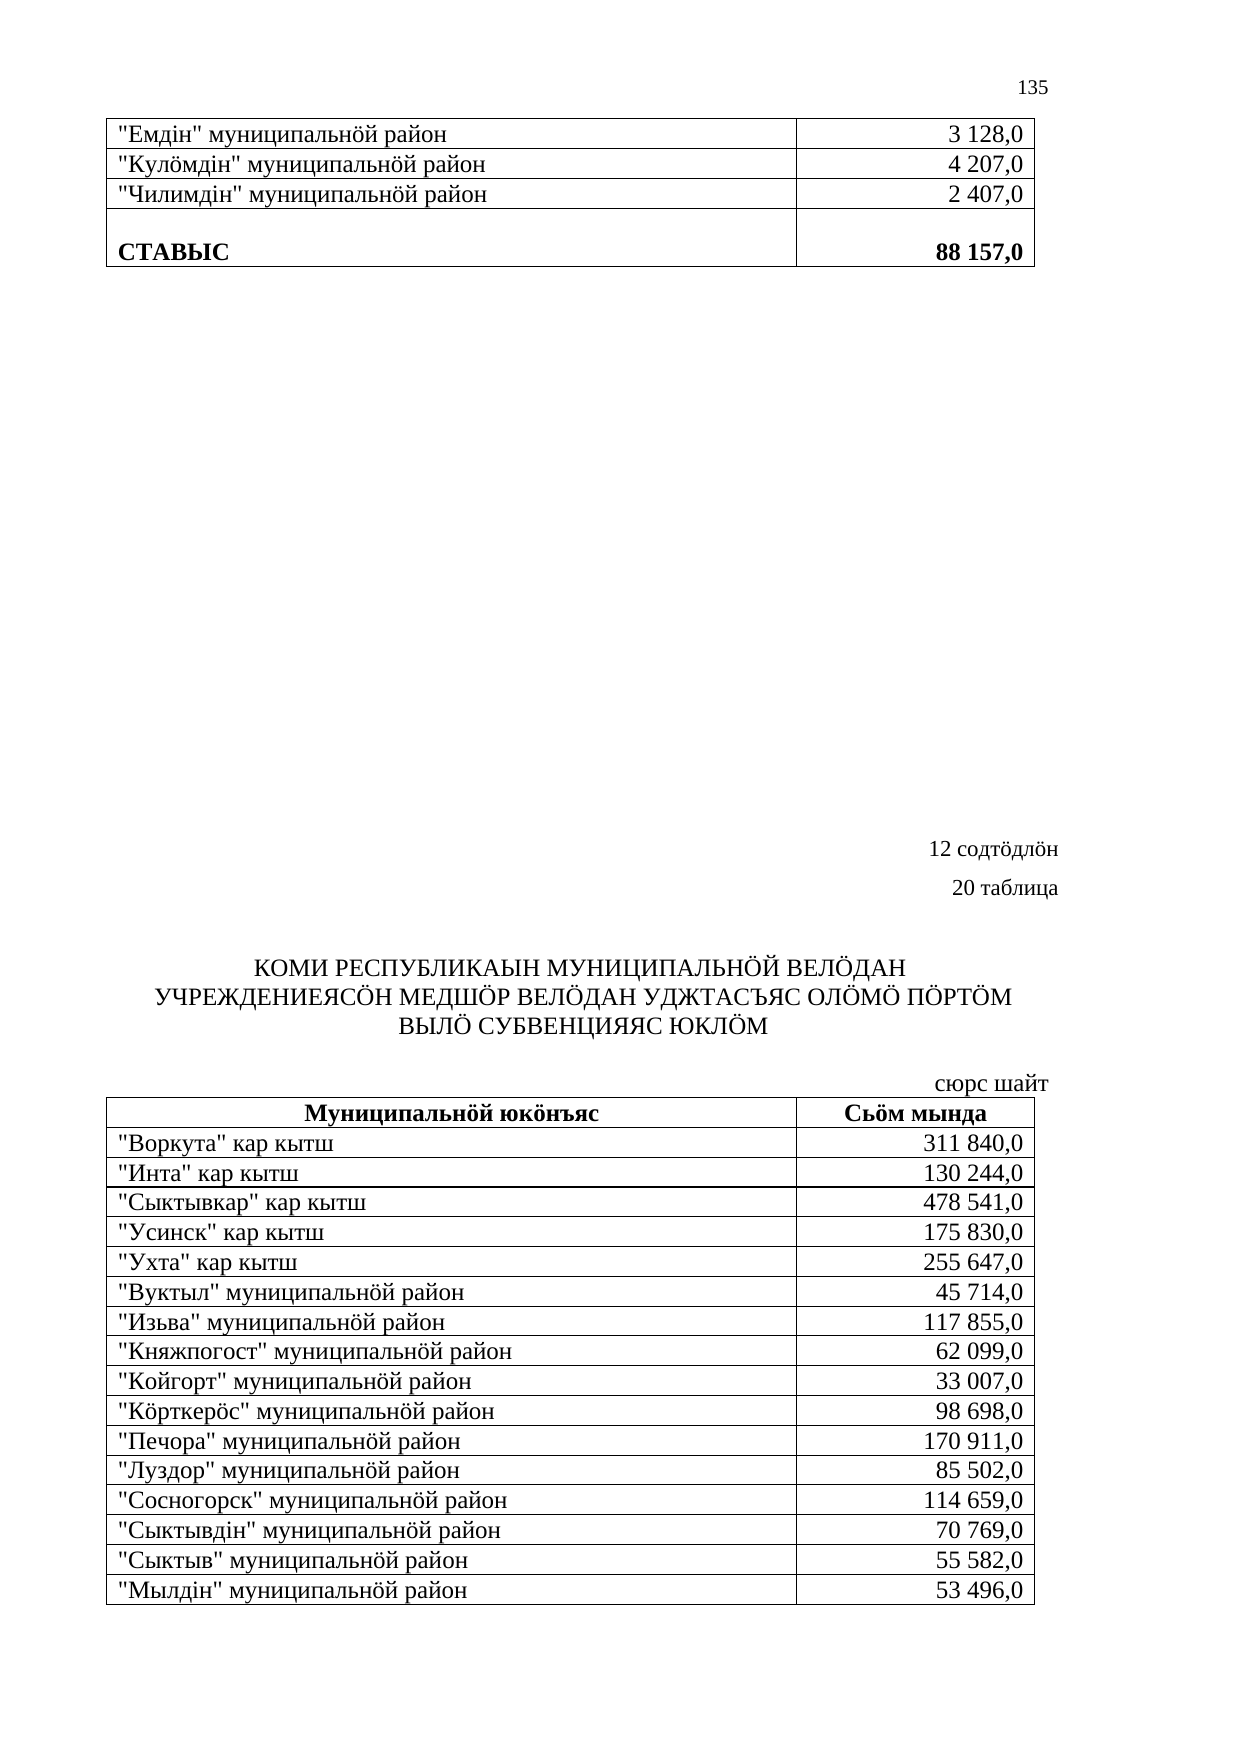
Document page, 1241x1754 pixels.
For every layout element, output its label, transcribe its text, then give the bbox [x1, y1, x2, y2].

table_cell "Сыктыв" муниципальнöй район [107, 1545, 796, 1574]
table_cell "Печора" муниципальнöй район [107, 1426, 796, 1454]
table_cell 117 855,0 [797, 1307, 1034, 1335]
table_cell "Сыктывкар" кар кытш [107, 1188, 796, 1216]
table_cell 3 128,0 [797, 119, 1034, 148]
table_cell "Сыктывдiн" муниципальнöй район [107, 1515, 796, 1544]
table_cell "Сосногорск" муниципальнöй район [107, 1485, 796, 1514]
table_cell 114 659,0 [797, 1485, 1034, 1514]
table_cell 478 541,0 [797, 1188, 1034, 1216]
text сюрс шайт [118, 1068, 1048, 1097]
table_cell "Княжпогост" муниципальнöй район [107, 1336, 796, 1365]
table_cell "Ухта" кар кытш [107, 1247, 796, 1276]
table_cell 2 407,0 [797, 179, 1034, 207]
text УЧРЕЖДЕНИЕЯСÖН МЕДШÖР ВЕЛÖДАН УДЖТАСЪЯС ОЛÖМÖ ПÖРТÖМ ВЫЛÖ СУБВЕНЦИЯЯС ЮКЛÖМ [118, 982, 1048, 1039]
table_cell СТАВЫС [107, 209, 796, 266]
table_cell 33 007,0 [797, 1366, 1034, 1395]
table_cell 130 244,0 [797, 1158, 1034, 1186]
table_cell 88 157,0 [797, 209, 1034, 266]
table_cell "Чилимдiн" муниципальнöй район [107, 179, 796, 207]
text КОМИ РЕСПУБЛИКАЫН МУНИЦИПАЛЬНÖЙ ВЕЛÖДАН [118, 953, 1048, 982]
table_cell 4 207,0 [797, 149, 1034, 178]
table_cell "Изьва" муниципальнöй район [107, 1307, 796, 1335]
table_cell "Кулöмдiн" муниципальнöй район [107, 149, 796, 178]
table_cell 70 769,0 [797, 1515, 1034, 1544]
table_cell 98 698,0 [797, 1396, 1034, 1425]
table_cell "Кöрткерöс" муниципальнöй район [107, 1396, 796, 1425]
table_cell 255 647,0 [797, 1247, 1034, 1276]
table_cell 62 099,0 [797, 1336, 1034, 1365]
table_cell "Емдiн" муниципальнöй район [107, 119, 796, 148]
table_cell 85 502,0 [797, 1456, 1034, 1484]
table_cell 53 496,0 [797, 1575, 1034, 1603]
table_cell "Вуктыл" муниципальнöй район [107, 1277, 796, 1306]
table_cell "Мылдiн" муниципальнöй район [107, 1575, 796, 1603]
table_header Сьöм мында [797, 1098, 1034, 1127]
table_cell "Инта" кар кытш [107, 1158, 796, 1186]
table_cell "Луздор" муниципальнöй район [107, 1456, 796, 1484]
text 12 содтöдлöн [118, 835, 1058, 861]
table_cell "Воркута" кар кытш [107, 1128, 796, 1157]
table_header Муниципальнöй юкöнъяс [107, 1098, 796, 1127]
table_cell "Усинск" кар кытш [107, 1217, 796, 1246]
table_cell 55 582,0 [797, 1545, 1034, 1574]
text 20 таблица [118, 874, 1058, 901]
table_cell "Койгорт" муниципальнöй район [107, 1366, 796, 1395]
table_cell 170 911,0 [797, 1426, 1034, 1454]
table_cell 45 714,0 [797, 1277, 1034, 1306]
table_cell 311 840,0 [797, 1128, 1034, 1157]
table_cell 175 830,0 [797, 1217, 1034, 1246]
